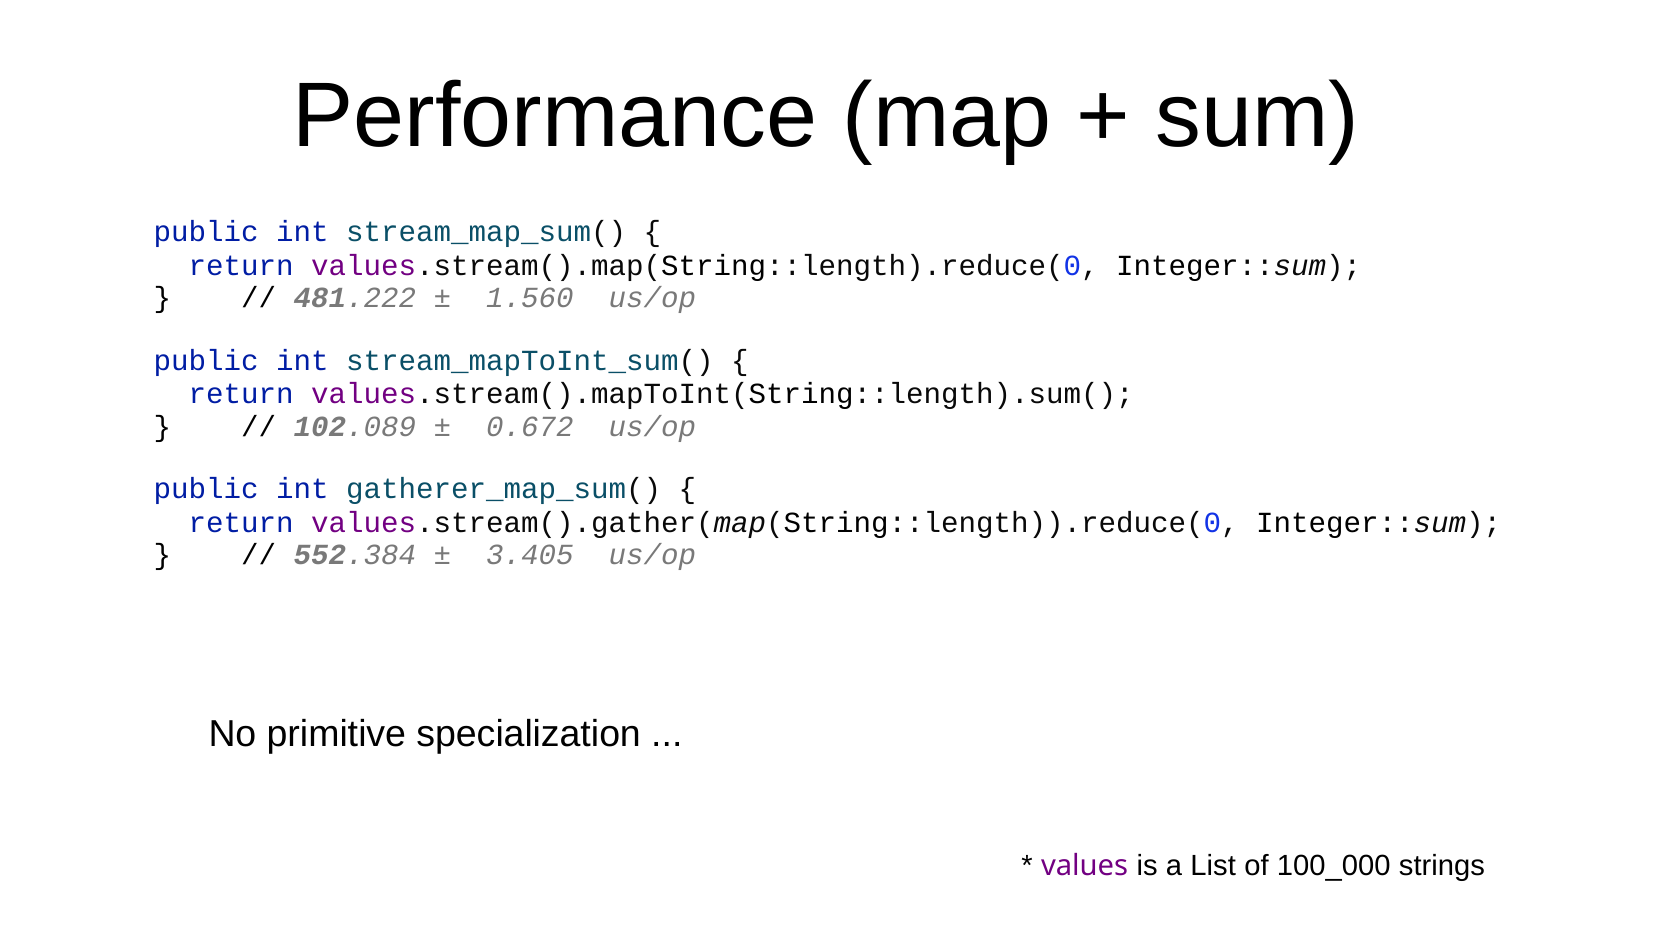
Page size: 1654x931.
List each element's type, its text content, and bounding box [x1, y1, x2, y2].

title Performance (map + sum) [82, 37, 1571, 193]
text_box No primitive specialization ... [193, 705, 698, 762]
list public int stream_map_sum() { return values.stream().map(String::length).reduce(0, Integer::sum); } // 481.222 ± 1.560 us/op public int stream_mapToInt_sum() { return values.stream().mapToInt(String::length).sum(); } // 102.089 ± 0.672 us/op public int gatherer_map_sum() { return values.stream().gather(map(String::length)).reduce(0, Integer::sum); } // 552.384 ± 3.405 us/op [82, 217, 1571, 758]
text_box * values is a List of 100_000 strings [1006, 837, 1519, 888]
